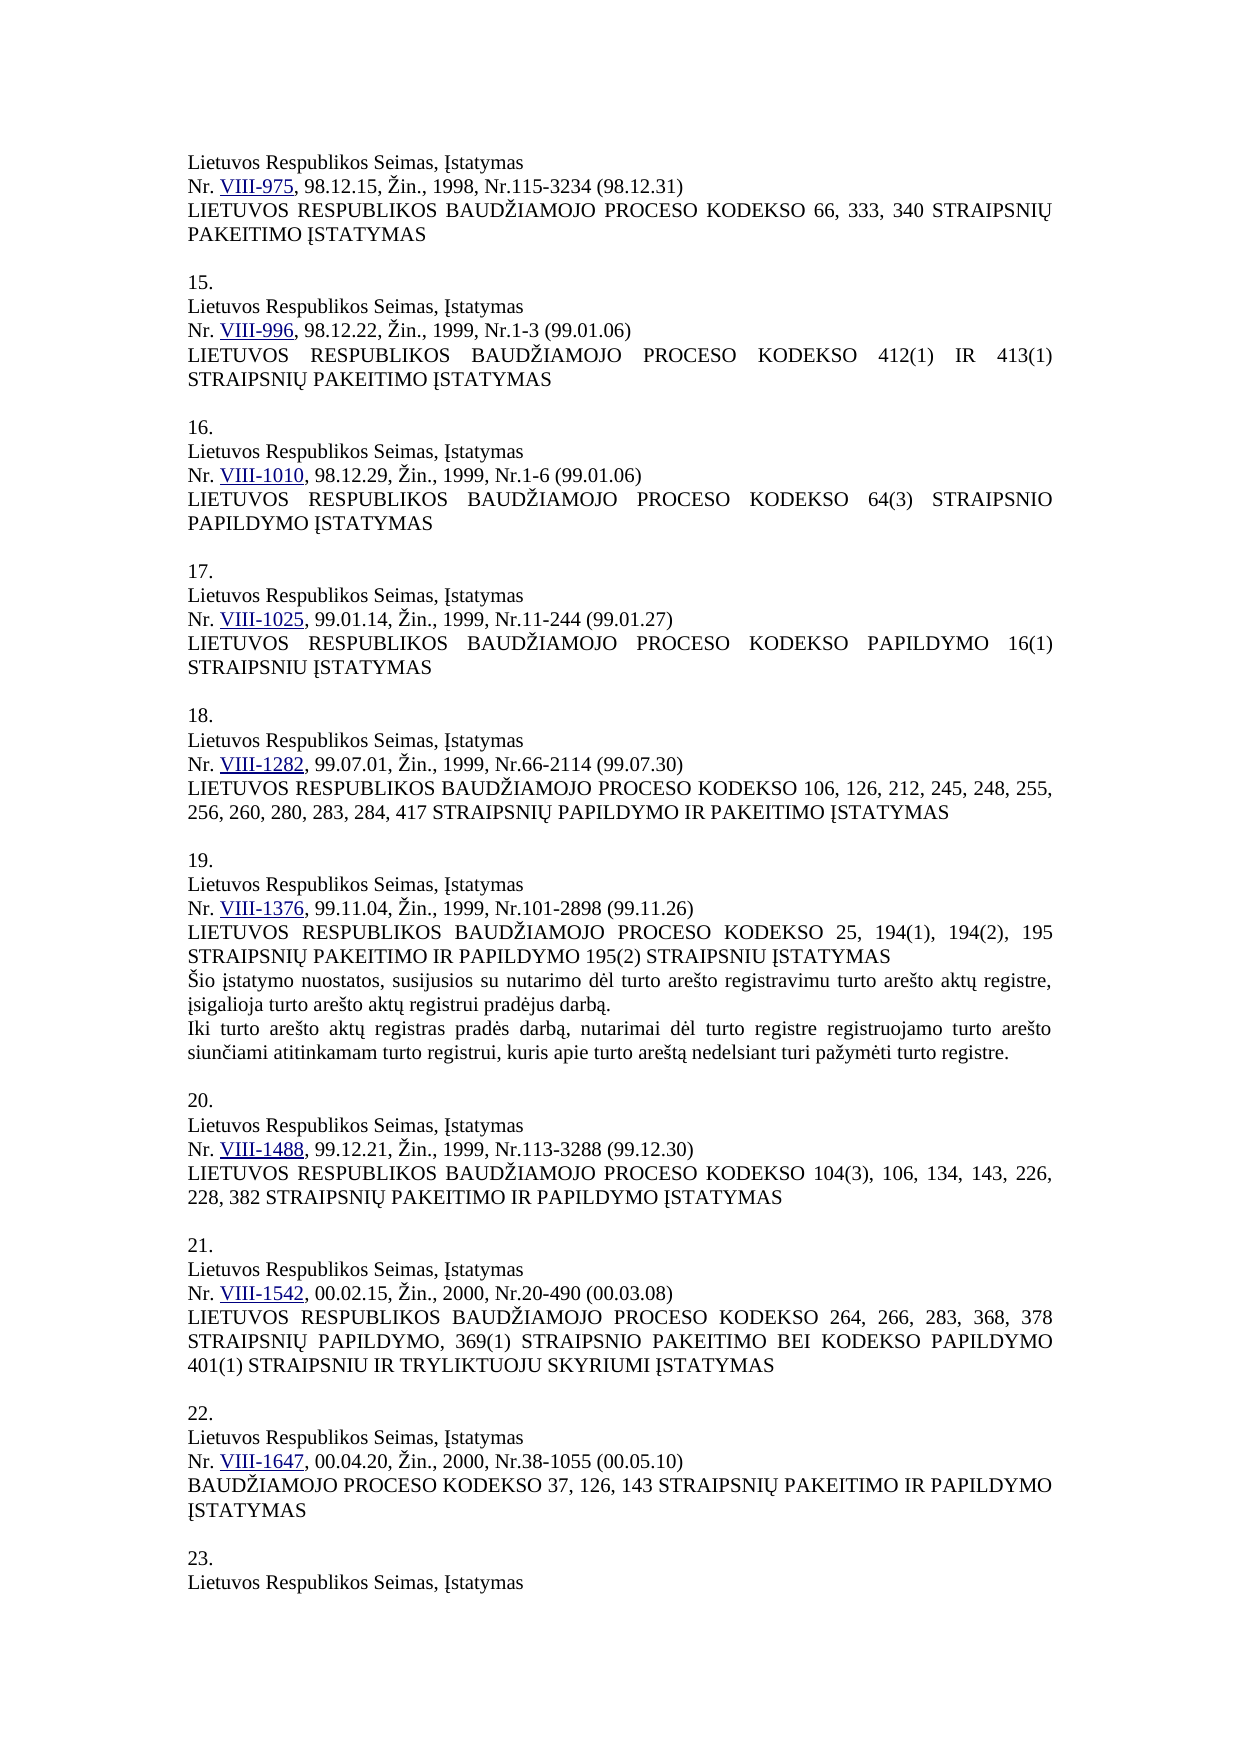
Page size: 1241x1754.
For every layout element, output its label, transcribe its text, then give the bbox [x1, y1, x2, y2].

text Nr. VIII-975, 98.12.15, Žin., 1998, Nr.115-3234 (98.12.31) [187, 174, 1053, 198]
text 21. [187, 1233, 1053, 1257]
text Nr. VIII-1025, 99.01.14, Žin., 1999, Nr.11-244 (99.01.27) [187, 607, 1053, 631]
text Šio įstatymo nuostatos, susijusios su nutarimo dėl turto arešto registravimu turto arešto aktų registre, įsigalioja turto arešto aktų registrui pradėjus darbą. [187, 968, 1053, 1016]
text BAUDŽIAMOJO PROCESO KODEKSO 37, 126, 143 STRAIPSNIŲ PAKEITIMO IR PAPILDYMO ĮSTATYMAS [187, 1473, 1053, 1522]
text 22. [187, 1401, 1053, 1425]
text Nr. VIII-1010, 98.12.29, Žin., 1999, Nr.1-6 (99.01.06) [187, 463, 1053, 487]
text Lietuvos Respublikos Seimas, Įstatymas [187, 1425, 1053, 1449]
text 16. [187, 415, 1053, 439]
text LIETUVOS RESPUBLIKOS BAUDŽIAMOJO PROCESO KODEKSO 264, 266, 283, 368, 378 STRAIPSNIŲ PAPILDYMO, 369(1) STRAIPSNIO PAKEITIMO BEI KODEKSO PAPILDYMO 401(1) STRAIPSNIU IR TRYLIKTUOJU SKYRIUMI ĮSTATYMAS [187, 1305, 1053, 1377]
text 23. [187, 1546, 1053, 1570]
text Nr. VIII-1542, 00.02.15, Žin., 2000, Nr.20-490 (00.03.08) [187, 1281, 1053, 1305]
text Lietuvos Respublikos Seimas, Įstatymas [187, 583, 1053, 607]
text 18. [187, 703, 1053, 727]
text Nr. VIII-996, 98.12.22, Žin., 1999, Nr.1-3 (99.01.06) [187, 318, 1053, 342]
text LIETUVOS RESPUBLIKOS BAUDŽIAMOJO PROCESO KODEKSO 66, 333, 340 STRAIPSNIŲ PAKEITIMO ĮSTATYMAS [187, 198, 1053, 246]
text Nr. VIII-1488, 99.12.21, Žin., 1999, Nr.113-3288 (99.12.30) [187, 1137, 1053, 1161]
text Iki turto arešto aktų registras pradės darbą, nutarimai dėl turto registre registruojamo turto arešto siunčiami atitinkamam turto registrui, kuris apie turto areštą nedelsiant turi pažymėti turto registre. [187, 1016, 1053, 1064]
text LIETUVOS RESPUBLIKOS BAUDŽIAMOJO PROCESO KODEKSO 25, 194(1), 194(2), 195 STRAIPSNIŲ PAKEITIMO IR PAPILDYMO 195(2) STRAIPSNIU ĮSTATYMAS [187, 920, 1053, 968]
text Lietuvos Respublikos Seimas, Įstatymas [187, 1257, 1053, 1281]
text Nr. VIII-1647, 00.04.20, Žin., 2000, Nr.38-1055 (00.05.10) [187, 1449, 1053, 1473]
text Lietuvos Respublikos Seimas, Įstatymas [187, 1112, 1053, 1137]
text LIETUVOS RESPUBLIKOS BAUDŽIAMOJO PROCESO KODEKSO 106, 126, 212, 245, 248, 255, 256, 260, 280, 283, 284, 417 STRAIPSNIŲ PAPILDYMO IR PAKEITIMO ĮSTATYMAS [187, 776, 1053, 824]
text Lietuvos Respublikos Seimas, Įstatymas [187, 439, 1053, 463]
text 19. [187, 848, 1053, 872]
text 20. [187, 1088, 1053, 1112]
text Lietuvos Respublikos Seimas, Įstatymas [187, 1570, 1053, 1594]
text Lietuvos Respublikos Seimas, Įstatymas [187, 872, 1053, 896]
text LIETUVOS RESPUBLIKOS BAUDŽIAMOJO PROCESO KODEKSO 64(3) STRAIPSNIO PAPILDYMO ĮSTATYMAS [187, 487, 1053, 535]
text Lietuvos Respublikos Seimas, Įstatymas [187, 727, 1053, 752]
text Lietuvos Respublikos Seimas, Įstatymas [187, 294, 1053, 318]
text Lietuvos Respublikos Seimas, Įstatymas [187, 150, 1053, 174]
text 15. [187, 270, 1053, 294]
text Nr. VIII-1376, 99.11.04, Žin., 1999, Nr.101-2898 (99.11.26) [187, 896, 1053, 920]
text LIETUVOS RESPUBLIKOS BAUDŽIAMOJO PROCESO KODEKSO 412(1) IR 413(1) STRAIPSNIŲ PAKEITIMO ĮSTATYMAS [187, 342, 1053, 391]
text LIETUVOS RESPUBLIKOS BAUDŽIAMOJO PROCESO KODEKSO PAPILDYMO 16(1) STRAIPSNIU ĮSTATYMAS [187, 631, 1053, 679]
text Nr. VIII-1282, 99.07.01, Žin., 1999, Nr.66-2114 (99.07.30) [187, 752, 1053, 776]
text LIETUVOS RESPUBLIKOS BAUDŽIAMOJO PROCESO KODEKSO 104(3), 106, 134, 143, 226, 228, 382 STRAIPSNIŲ PAKEITIMO IR PAPILDYMO ĮSTATYMAS [187, 1161, 1053, 1209]
text 17. [187, 559, 1053, 583]
